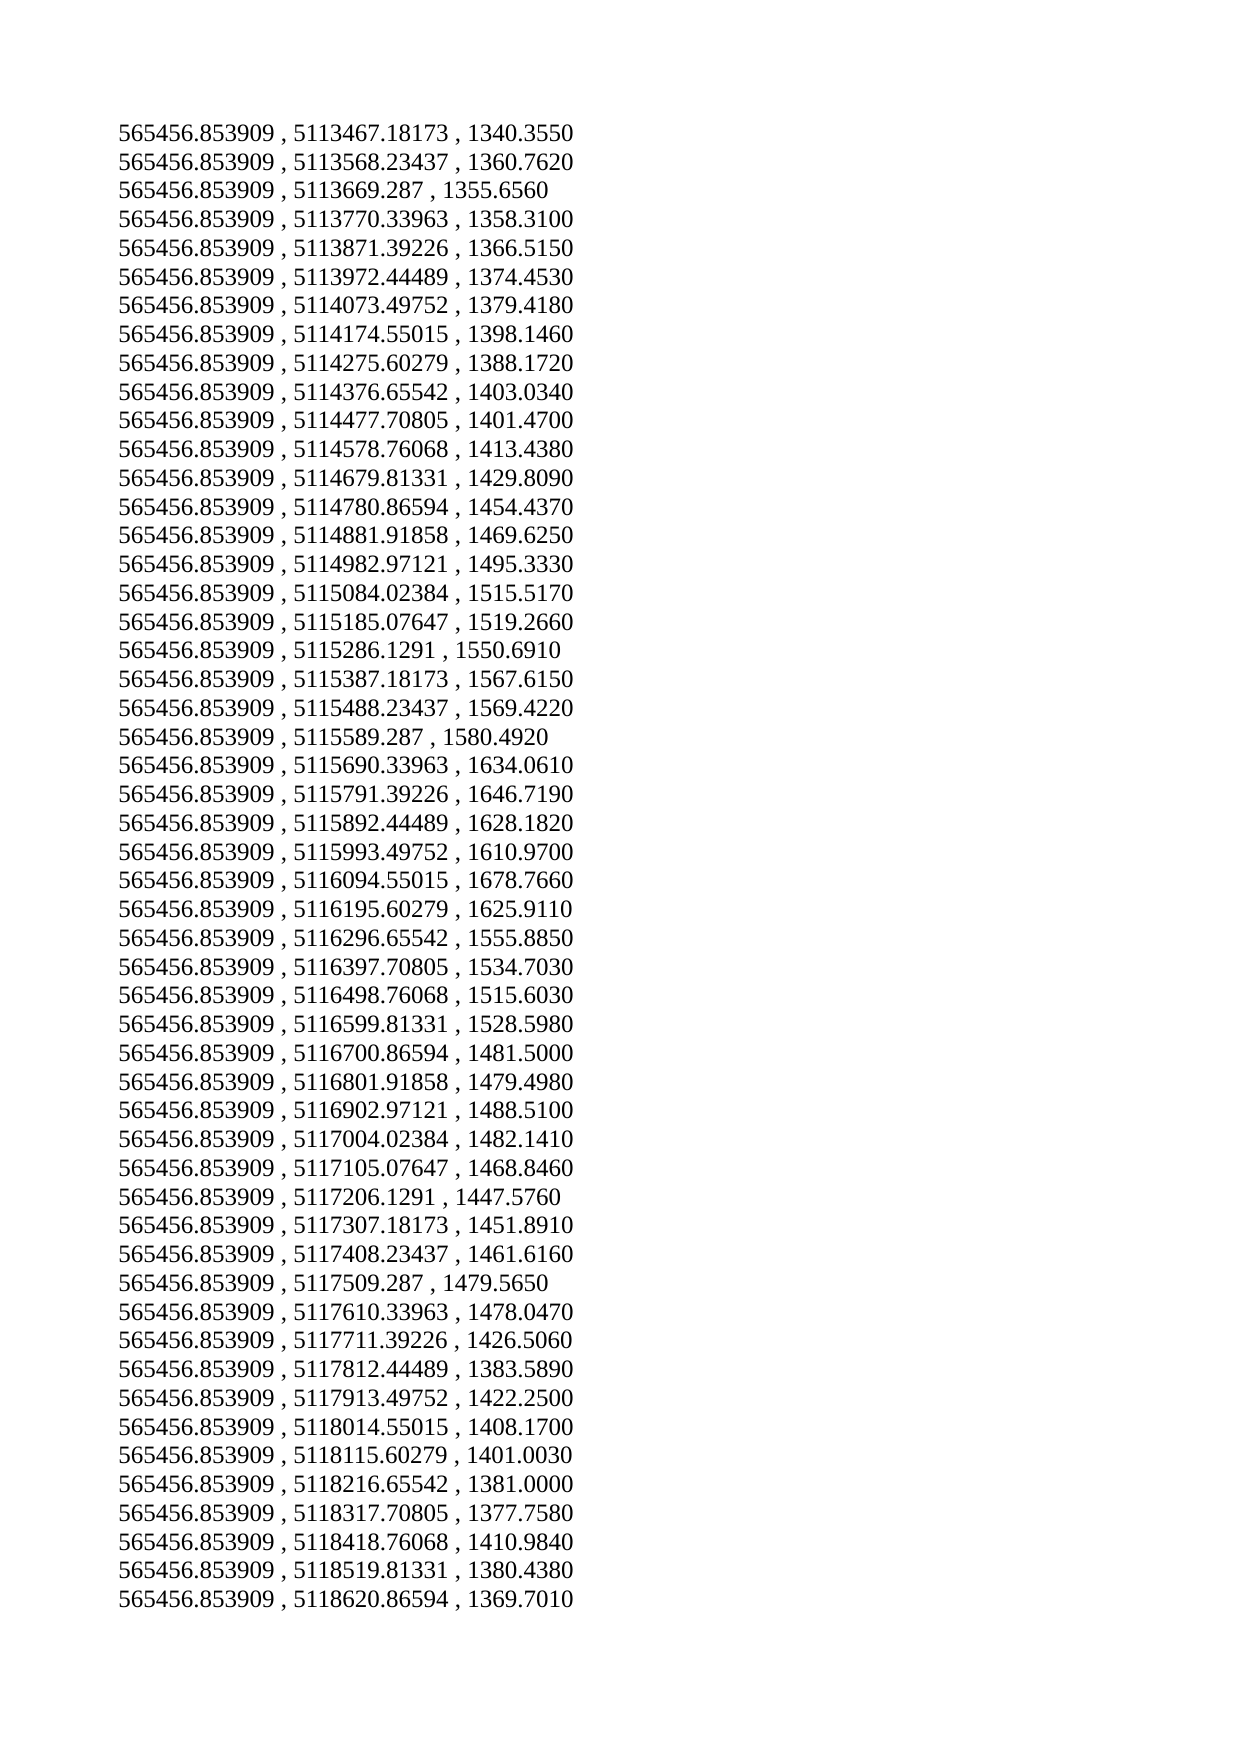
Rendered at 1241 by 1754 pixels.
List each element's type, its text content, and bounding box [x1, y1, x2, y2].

text 565456.853909 , 5116498.76068 , 1515.6030 [118, 981, 1122, 1009]
text 565456.853909 , 5113972.44489 , 1374.4530 [118, 262, 1122, 291]
text 565456.853909 , 5113669.287 , 1355.6560 [118, 176, 1122, 204]
text 565456.853909 , 5113871.39226 , 1366.5150 [118, 233, 1122, 262]
text 565456.853909 , 5116902.97121 , 1488.5100 [118, 1096, 1122, 1124]
text 565456.853909 , 5115387.18173 , 1567.6150 [118, 664, 1122, 693]
text 565456.853909 , 5117206.1291 , 1447.5760 [118, 1182, 1122, 1211]
text 565456.853909 , 5117307.18173 , 1451.8910 [118, 1211, 1122, 1239]
text 565456.853909 , 5117408.23437 , 1461.6160 [118, 1239, 1122, 1268]
text 565456.853909 , 5117004.02384 , 1482.1410 [118, 1124, 1122, 1153]
text 565456.853909 , 5116599.81331 , 1528.5980 [118, 1009, 1122, 1038]
text 565456.853909 , 5114376.65542 , 1403.0340 [118, 377, 1122, 406]
text 565456.853909 , 5115993.49752 , 1610.9700 [118, 837, 1122, 866]
text 565456.853909 , 5117812.44489 , 1383.5890 [118, 1354, 1122, 1383]
text 565456.853909 , 5118014.55015 , 1408.1700 [118, 1412, 1122, 1441]
text 565456.853909 , 5116195.60279 , 1625.9110 [118, 894, 1122, 923]
text 565456.853909 , 5115185.07647 , 1519.2660 [118, 607, 1122, 636]
text 565456.853909 , 5115286.1291 , 1550.6910 [118, 636, 1122, 664]
text 565456.853909 , 5115892.44489 , 1628.1820 [118, 808, 1122, 837]
text 565456.853909 , 5113568.23437 , 1360.7620 [118, 147, 1122, 176]
text 565456.853909 , 5118519.81331 , 1380.4380 [118, 1556, 1122, 1584]
text 565456.853909 , 5118418.76068 , 1410.9840 [118, 1527, 1122, 1556]
text 565456.853909 , 5117913.49752 , 1422.2500 [118, 1383, 1122, 1412]
text 565456.853909 , 5116296.65542 , 1555.8850 [118, 923, 1122, 952]
text 565456.853909 , 5116094.55015 , 1678.7660 [118, 866, 1122, 894]
text 565456.853909 , 5117509.287 , 1479.5650 [118, 1268, 1122, 1297]
text 565456.853909 , 5116397.70805 , 1534.7030 [118, 952, 1122, 981]
text 565456.853909 , 5118115.60279 , 1401.0030 [118, 1441, 1122, 1469]
text 565456.853909 , 5114982.97121 , 1495.3330 [118, 549, 1122, 578]
text 565456.853909 , 5117105.07647 , 1468.8460 [118, 1153, 1122, 1182]
text 565456.853909 , 5116801.91858 , 1479.4980 [118, 1067, 1122, 1096]
text 565456.853909 , 5115690.33963 , 1634.0610 [118, 751, 1122, 779]
text 565456.853909 , 5115084.02384 , 1515.5170 [118, 578, 1122, 607]
text 565456.853909 , 5114275.60279 , 1388.1720 [118, 348, 1122, 377]
text 565456.853909 , 5117711.39226 , 1426.5060 [118, 1326, 1122, 1354]
text 565456.853909 , 5115589.287 , 1580.4920 [118, 722, 1122, 751]
text 565456.853909 , 5114881.91858 , 1469.6250 [118, 521, 1122, 549]
text 565456.853909 , 5114780.86594 , 1454.4370 [118, 492, 1122, 521]
text 565456.853909 , 5115791.39226 , 1646.7190 [118, 779, 1122, 808]
text 565456.853909 , 5117610.33963 , 1478.0470 [118, 1297, 1122, 1326]
text 565456.853909 , 5116700.86594 , 1481.5000 [118, 1038, 1122, 1067]
text 565456.853909 , 5118317.70805 , 1377.7580 [118, 1498, 1122, 1527]
text 565456.853909 , 5114073.49752 , 1379.4180 [118, 291, 1122, 319]
text 565456.853909 , 5114174.55015 , 1398.1460 [118, 319, 1122, 348]
text 565456.853909 , 5115488.23437 , 1569.4220 [118, 693, 1122, 722]
text 565456.853909 , 5113467.18173 , 1340.3550 [118, 118, 1122, 147]
text 565456.853909 , 5114477.70805 , 1401.4700 [118, 406, 1122, 434]
text 565456.853909 , 5118620.86594 , 1369.7010 [118, 1584, 1122, 1613]
text 565456.853909 , 5114679.81331 , 1429.8090 [118, 463, 1122, 492]
text 565456.853909 , 5118216.65542 , 1381.0000 [118, 1469, 1122, 1498]
text 565456.853909 , 5114578.76068 , 1413.4380 [118, 434, 1122, 463]
text 565456.853909 , 5113770.33963 , 1358.3100 [118, 204, 1122, 233]
